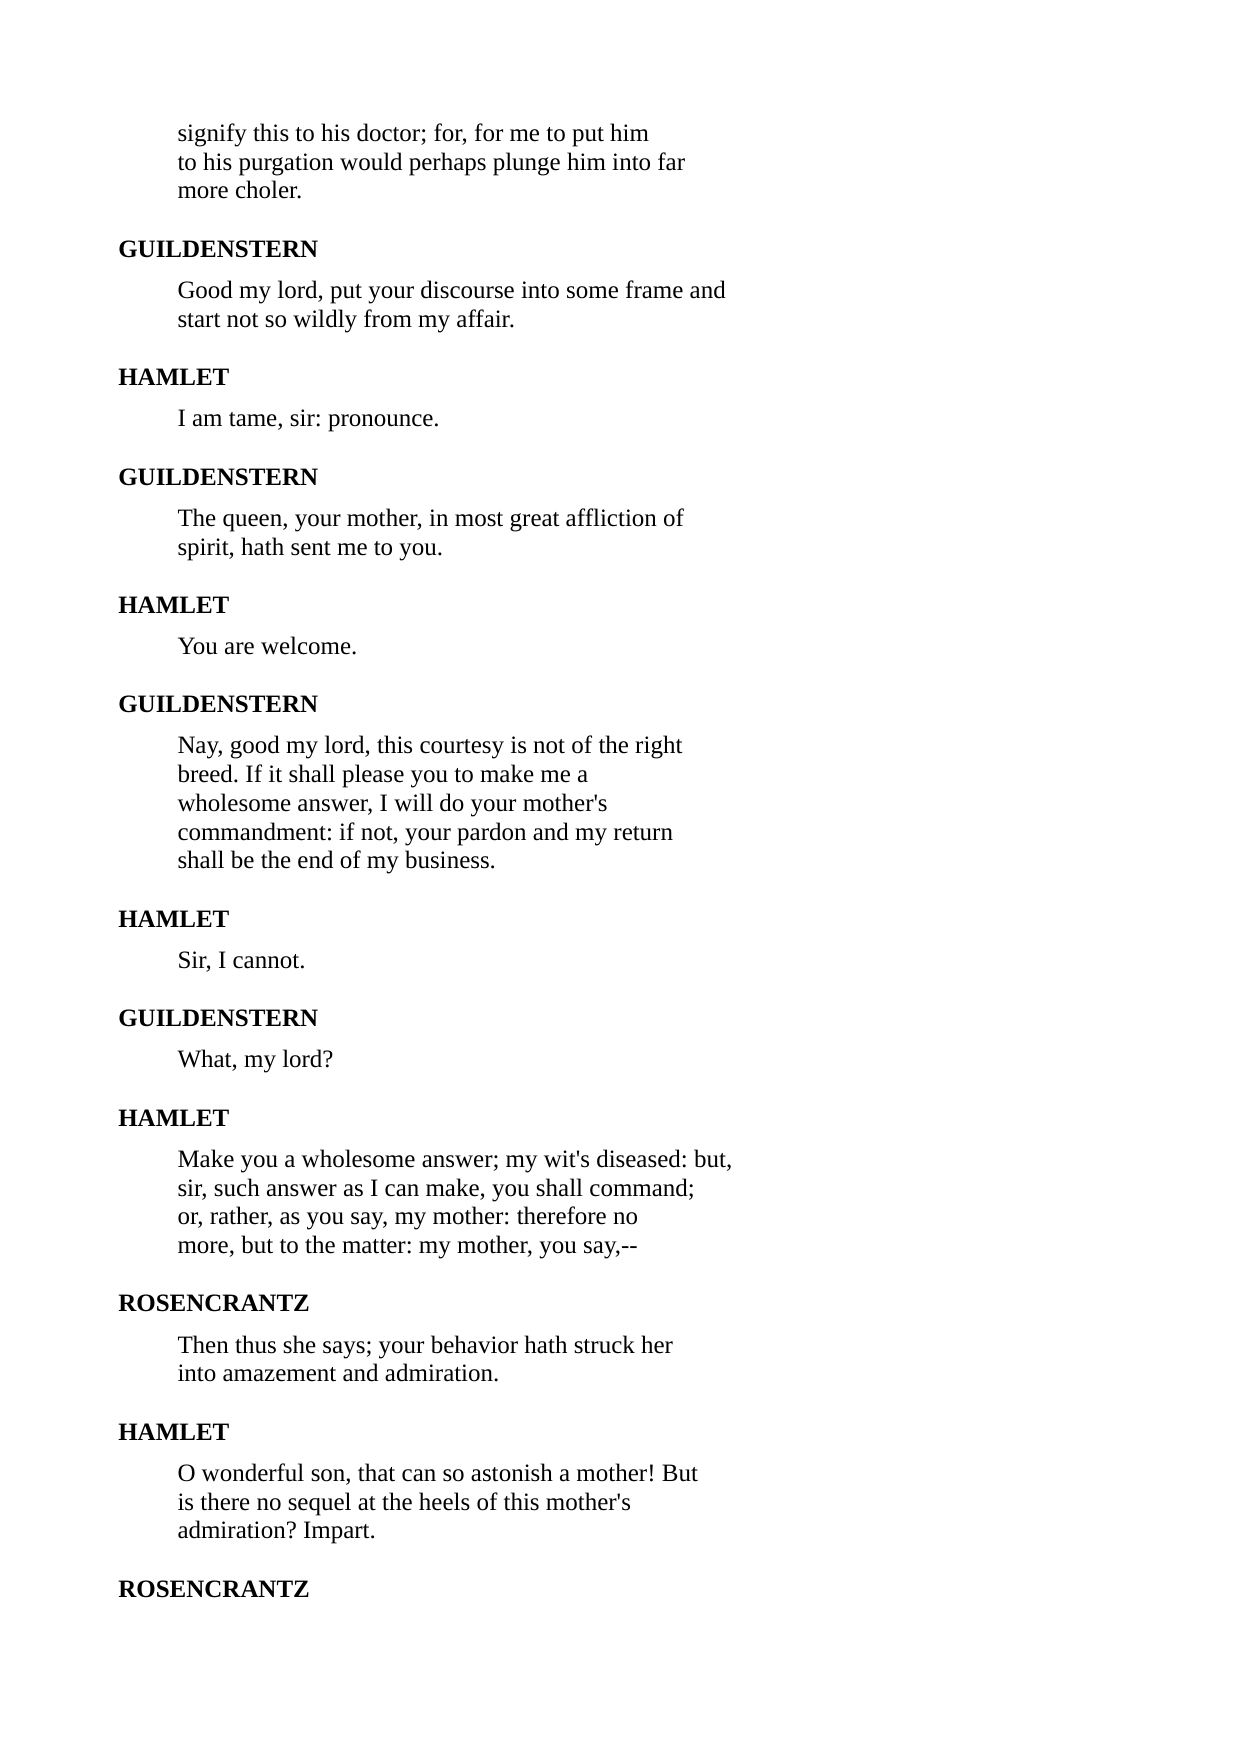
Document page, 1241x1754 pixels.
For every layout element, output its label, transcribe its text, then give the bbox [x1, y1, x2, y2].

text signify this to his doctor; for, for me to put him to his purgation would perhaps plunge him into far more choler. [177, 118, 1063, 204]
text Then thus she says; your behavior hath struck her into amazement and admiration. [177, 1330, 1063, 1387]
text HAMLET [118, 590, 1122, 618]
text The queen, your mother, in most great affliction of spirit, hath sent me to you. [177, 503, 1063, 560]
text HAMLET [118, 904, 1122, 932]
text GUILDENSTERN [118, 689, 1122, 718]
text What, my lord? [177, 1044, 1063, 1073]
text GUILDENSTERN [118, 462, 1122, 490]
text HAMLET [118, 1417, 1122, 1445]
text Sir, I cannot. [177, 945, 1063, 974]
text Nay, good my lord, this courtesy is not of the right breed. If it shall please you to make me a wholesome answer, I will do your mother's commandment: if not, your pardon and my return shall be the end of my business. [177, 731, 1063, 874]
text ROSENCRANTZ [118, 1288, 1122, 1317]
text HAMLET [118, 362, 1122, 391]
text I am tame, sir: pronounce. [177, 403, 1063, 432]
text Good my lord, put your discourse into some frame and start not so wildly from my affair. [177, 275, 1063, 333]
text You are welcome. [177, 631, 1063, 660]
text HAMLET [118, 1103, 1122, 1131]
text GUILDENSTERN [118, 234, 1122, 263]
text O wonderful son, that can so astonish a mother! But is there no sequel at the heels of this mother's admiration? Impart. [177, 1458, 1063, 1544]
text Make you a wholesome answer; my wit's diseased: but, sir, such answer as I can make, you shall command; or, rather, as you say, my mother: therefore no more, but to the matter: my mother, you say,-- [177, 1144, 1063, 1259]
text ROSENCRANTZ [118, 1574, 1122, 1602]
text GUILDENSTERN [118, 1003, 1122, 1032]
